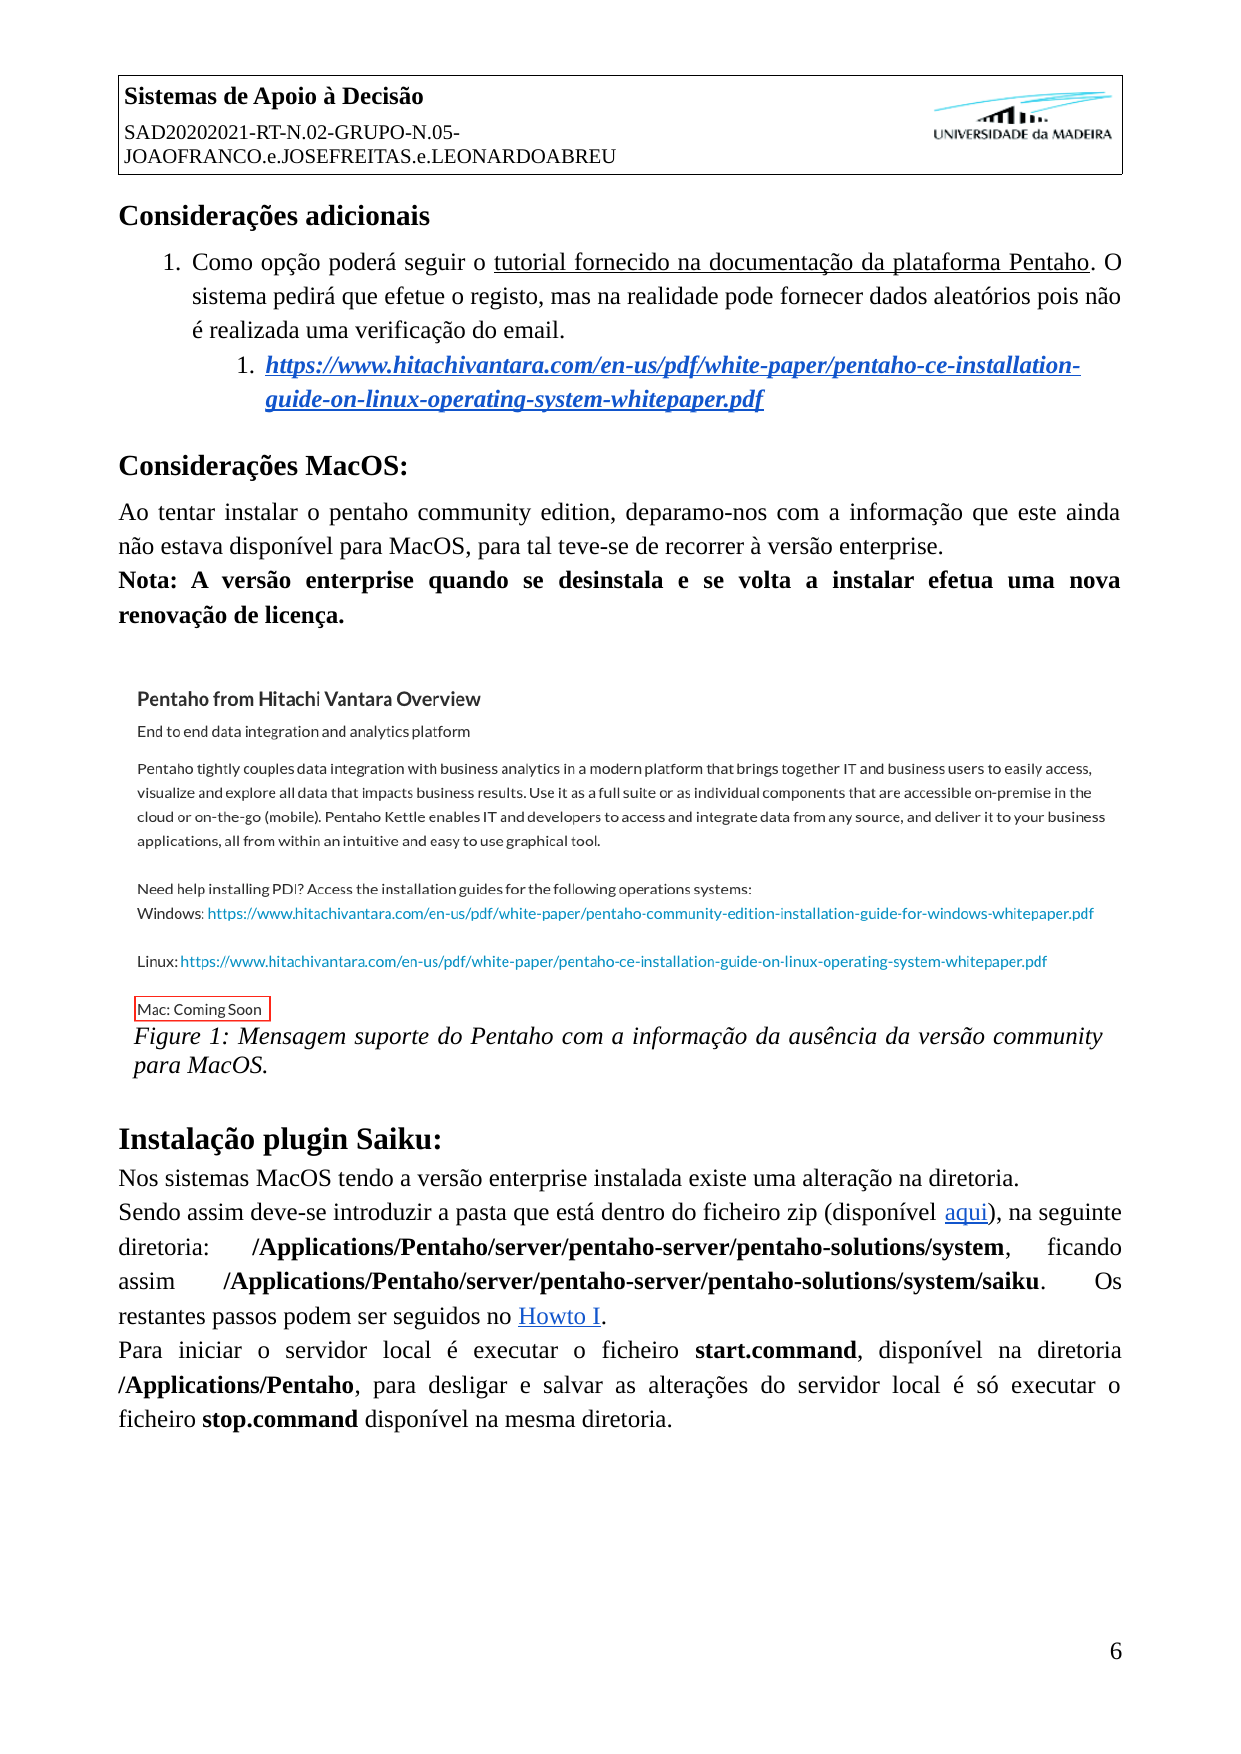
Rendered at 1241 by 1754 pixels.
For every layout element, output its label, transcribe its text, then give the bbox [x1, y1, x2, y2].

text Instalação plugin Saiku: [118, 1120, 1122, 1156]
subtitle Considerações adicionais [118, 198, 1122, 232]
list https://www.hitachivantara.com/en-us/pdf/white-paper/pentaho-ce-installation-guide-on-linux-operating-system-whitepaper.pdf [236, 350, 1122, 413]
text Sendo assim deve-se introduzir a pasta que está dentro do ficheiro zip (disponível aqui), na seguinte diretoria: /Applications/Pentaho/server/pentaho-server/pentaho-solutions/system, ficando assim /Applications/Pentaho/server/pentaho-server/pentaho-solutions/system/saiku. Os restantes passos podem ser seguidos no Howto I. [118, 1197, 1122, 1330]
picture [919, 80, 1120, 146]
text Nos sistemas MacOS tendo a versão enterprise instalada existe uma alteração na diretoria. [118, 1163, 1122, 1192]
text Nota: A versão enterprise quando se desinstala e se volta a instalar efetua uma nova renovação de licença. [118, 566, 1122, 629]
text Para iniciar o servidor local é executar o ficheiro start.command, disponível na diretoria /Applications/Pentaho, para desligar e salvar as alterações do servidor local é só executar o ficheiro stop.command disponível na mesma diretoria. [118, 1335, 1122, 1433]
subtitle Considerações MacOS: [118, 448, 1122, 482]
list Como opção poderá seguir o tutorial fornecido na documentação da plataforma Pentaho. O sistema pedirá que efetue o registo, mas na realidade pode fornecer dados aleatórios pois não é realizada uma verificação do email. [162, 247, 1122, 344]
text Figure 1: Mensagem suporte do Pentaho com a informação da ausência da versão community para MacOS. [134, 1022, 1106, 1079]
text Ao tentar instalar o pentaho community edition, deparamo-nos com a informação que este ainda não estava disponível para MacOS, para tal teve-se de recorrer à versão enterprise. [118, 497, 1122, 560]
picture [133, 688, 1107, 1022]
